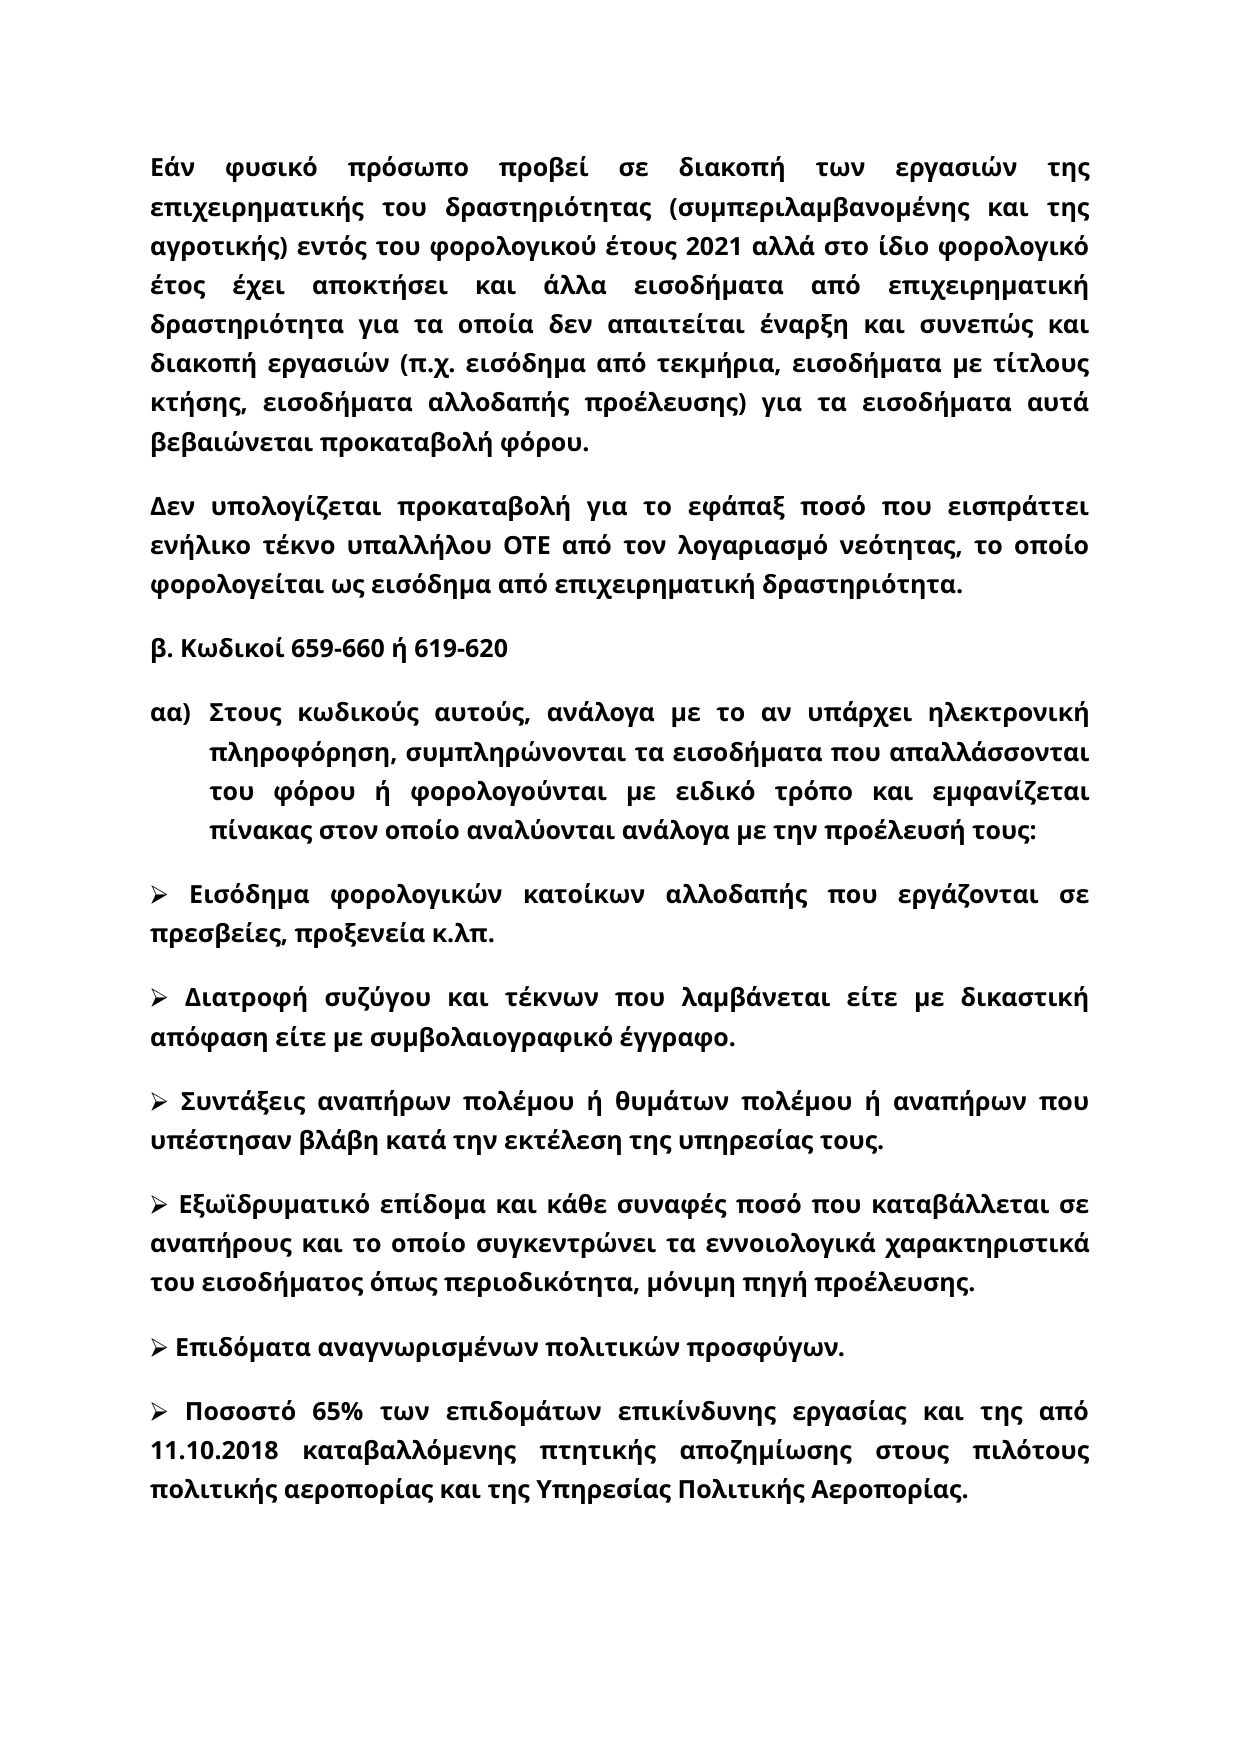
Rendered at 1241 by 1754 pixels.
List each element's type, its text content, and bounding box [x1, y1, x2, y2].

text ⮚ Εισόδημα φορολογικών κατοίκων αλλοδαπής που εργάζονται σε πρεσβείες, προξενεία κ.λπ. [150, 877, 1090, 950]
text ⮚ Συντάξεις αναπήρων πολέμου ή θυμάτων πολέμου ή αναπήρων που υπέστησαν βλάβη κατά την εκτέλεση της υπηρεσίας τους. [150, 1083, 1090, 1157]
text Δεν υπολογίζεται προκαταβολή για το εφάπαξ ποσό που εισπράττει ενήλικο τέκνο υπαλλήλου ΟΤΕ από τον λογαριασμό νεότητας, το οποίο φορολογείται ως εισόδημα από επιχειρηματική δραστηριότητα. [150, 488, 1090, 601]
text ⮚ Εξωϊδρυματικό επίδομα και κάθε συναφές ποσό που καταβάλλεται σε αναπήρους και το οποίο συγκεντρώνει τα εννοιολογικά χαρακτηριστικά του εισοδήματος όπως περιοδικότητα, μόνιμη πηγή προέλευσης. [150, 1187, 1090, 1299]
text ⮚ Επιδόματα αναγνωρισμένων πολιτικών προσφύγων. [150, 1329, 1090, 1363]
text ⮚ Ποσοστό 65% των επιδομάτων επικίνδυνης εργασίας και της από 11.10.2018 καταβαλλόμενης πτητικής αποζημίωσης στους πιλότους πολιτικής αεροπορίας και της Υπηρεσίας Πολιτικής Αεροπορίας. [150, 1393, 1090, 1506]
text ⮚ Διατροφή συζύγου και τέκνων που λαμβάνεται είτε με δικαστική απόφαση είτε με συμβολαιογραφικό έγγραφο. [150, 980, 1090, 1053]
text Εάν φυσικό πρόσωπο προβεί σε διακοπή των εργασιών της επιχειρηματικής του δραστηριότητας (συμπεριλαμβανομένης και της αγροτικής) εντός του φορολογικού έτους 2021 αλλά στο ίδιο φορολογικό έτος έχει αποκτήσει και άλλα εισοδήματα από επιχειρηματική δραστηριότητα για τα οποία δεν απαιτείται έναρξη και συνεπώς και διακοπή εργασιών (π.χ. εισόδημα από τεκμήρια, εισοδήματα με τίτλους κτήσης, εισοδήματα αλλοδαπής προέλευσης) για τα εισοδήματα αυτά βεβαιώνεται προκαταβολή φόρου. [150, 150, 1090, 458]
list αα) Στους κωδικούς αυτούς, ανάλογα με το αν υπάρχει ηλεκτρονική πληροφόρηση, συμπληρώνονται τα εισοδήματα που απαλλάσσονται του φόρου ή φορολογούνται με ειδικό τρόπο και εμφανίζεται πίνακας στον οποίο αναλύονται ανάλογα με την προέλευσή τους: [150, 695, 1090, 847]
text β. Κωδικοί 659-660 ή 619-620 [150, 631, 1090, 665]
